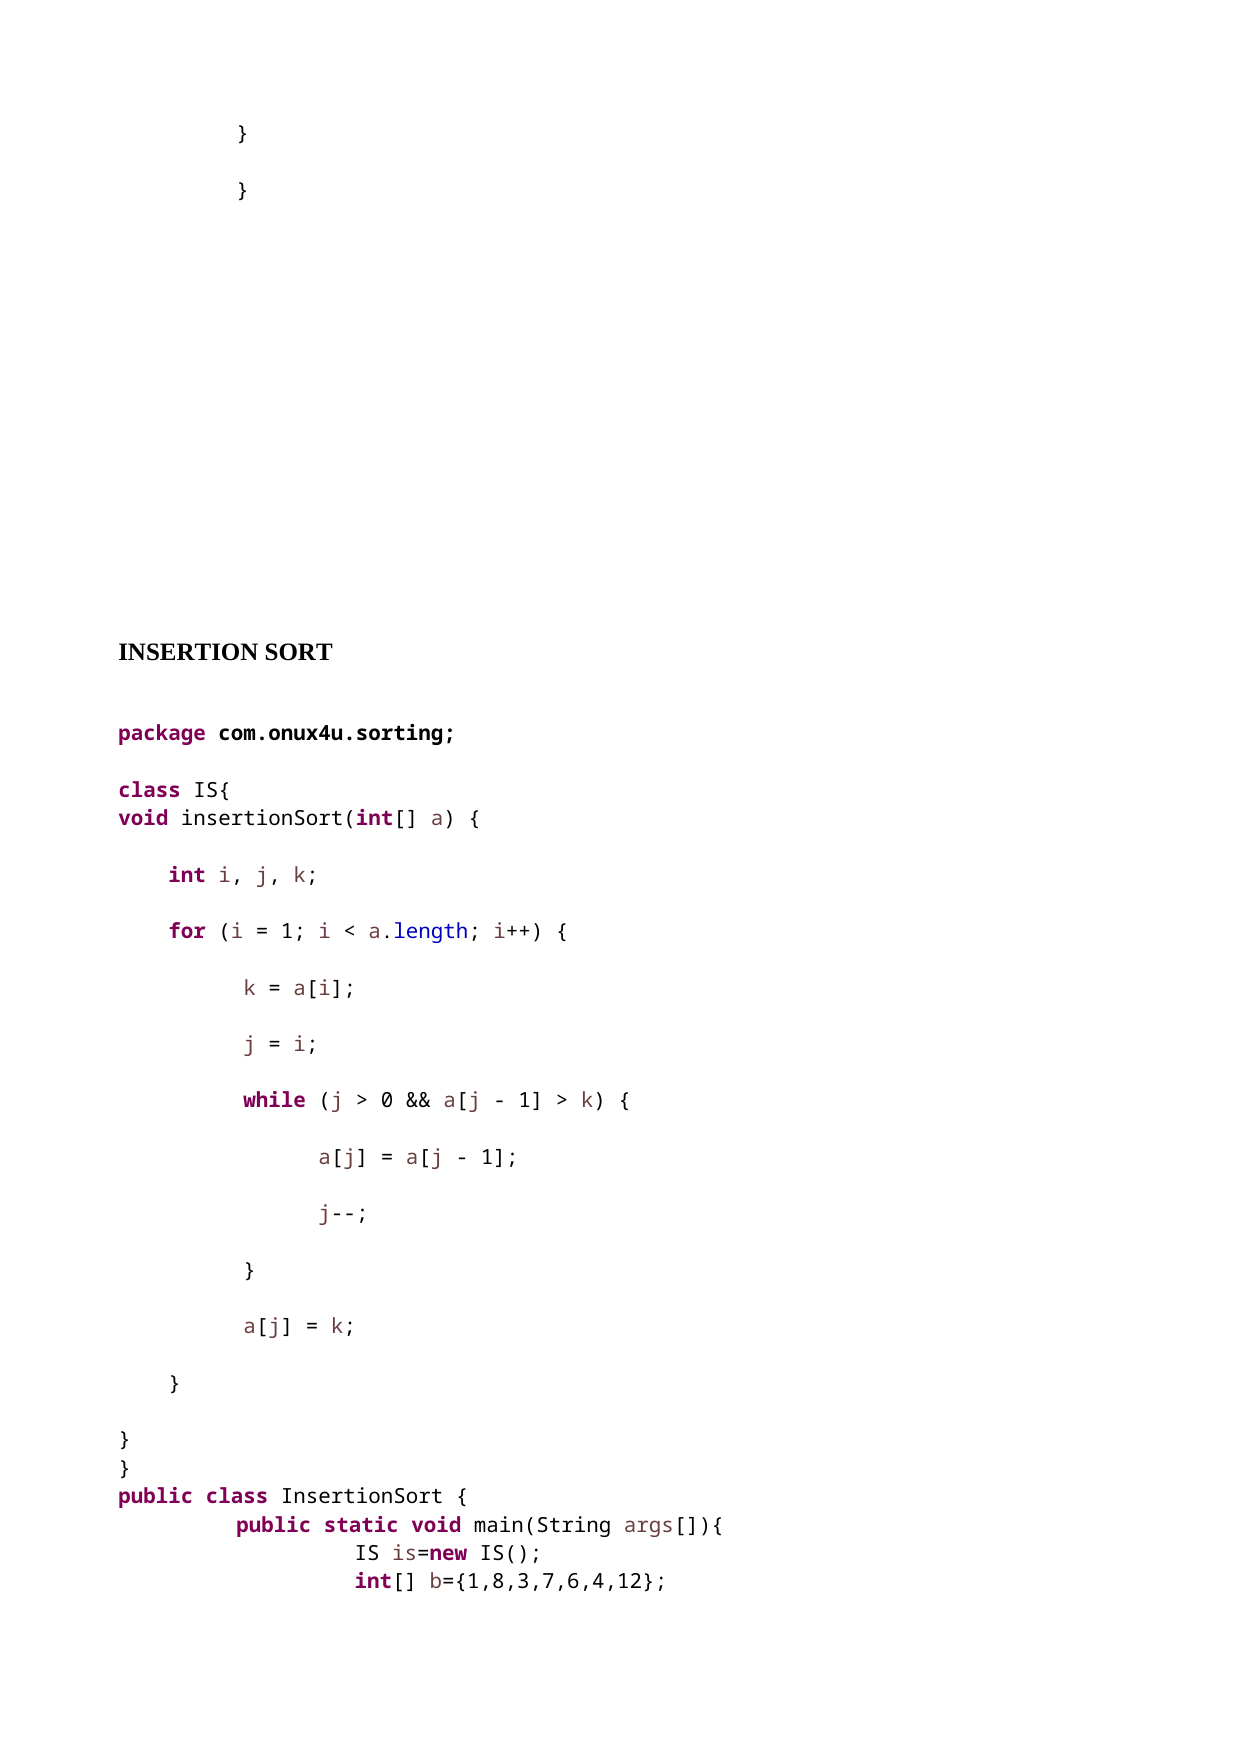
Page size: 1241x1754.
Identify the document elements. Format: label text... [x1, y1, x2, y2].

text public class InsertionSort { [118, 1481, 1122, 1510]
text } [118, 1368, 1122, 1396]
text package com.onux4u.sorting; [118, 718, 1122, 747]
text a[j] = a[j - 1]; [118, 1142, 1122, 1171]
text public static void main(String args[]){ [118, 1510, 1122, 1538]
text INSERTION SORT [118, 637, 1122, 665]
text } [118, 1255, 1122, 1283]
text while (j > 0 && a[j - 1] > k) { [118, 1086, 1122, 1114]
text k = a[i]; [118, 973, 1122, 1001]
text IS is=new IS(); [118, 1538, 1122, 1567]
text class IS{ [118, 775, 1122, 803]
text j = i; [118, 1029, 1122, 1058]
text for (i = 1; i < a.length; i++) { [118, 916, 1122, 945]
text } [118, 175, 1122, 203]
text int i, j, k; [118, 860, 1122, 888]
text a[j] = k; [118, 1311, 1122, 1340]
text } [118, 118, 1122, 147]
text int[] b={1,8,3,7,6,4,12}; [118, 1567, 1122, 1595]
text } [118, 1453, 1122, 1481]
text void insertionSort(int[] a) { [118, 803, 1122, 832]
text } [118, 1424, 1122, 1453]
text j--; [118, 1198, 1122, 1227]
